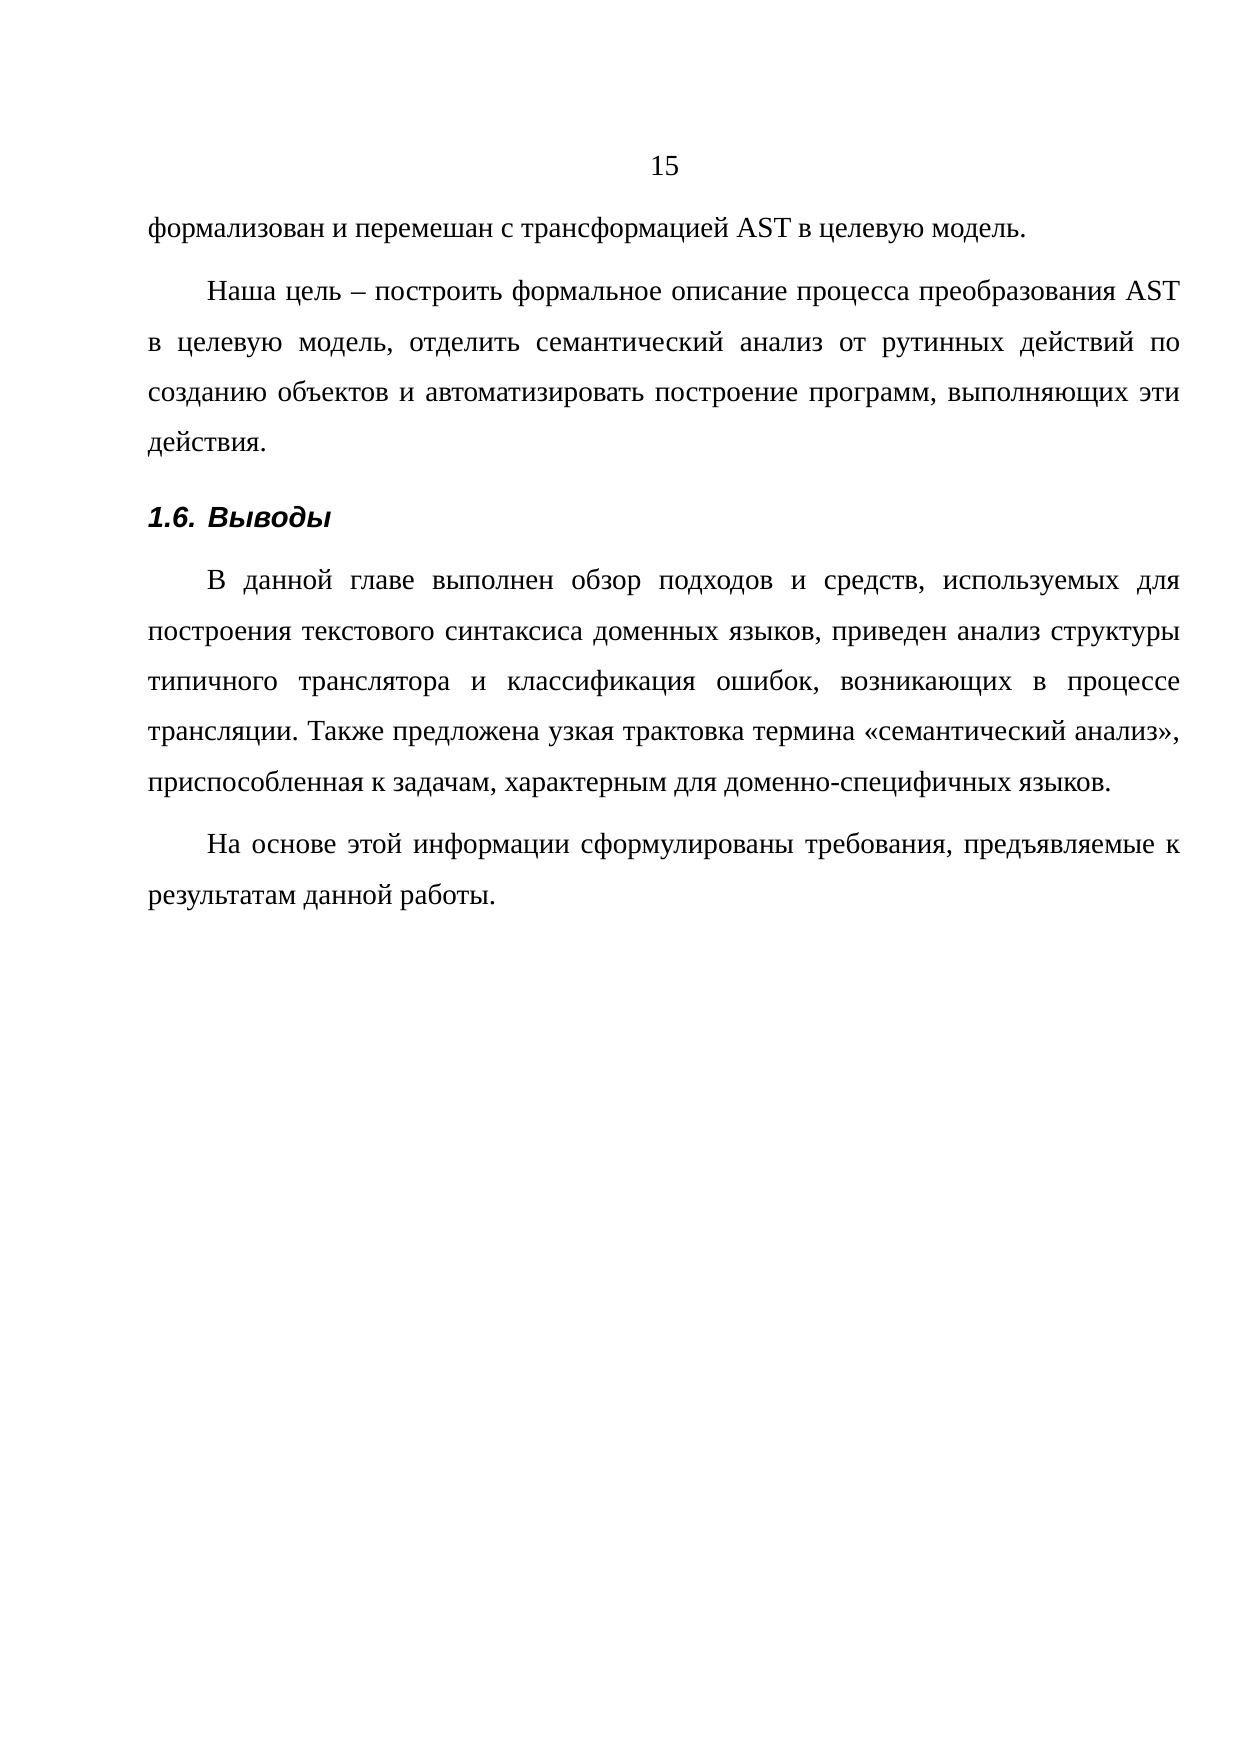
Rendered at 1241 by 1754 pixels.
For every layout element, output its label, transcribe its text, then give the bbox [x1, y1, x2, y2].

subtitle Выводы [148, 500, 1181, 533]
text формализован и перемешан с трансформацией AST в целевую модель. [148, 211, 1181, 244]
text В данной главе выполнен обзор подходов и средств, используемых для построения текстового синтаксиса доменных языков, приведен анализ структуры типичного транслятора и классификация ошибок, возникающих в процессе трансляции. Также предложена узкая трактовка термина «семантический анализ», приспособленная к задачам, характерным для доменно-специфичных языков. [148, 562, 1181, 797]
text На основе этой информации сформулированы требования, предъявляемые к результатам данной работы. [148, 827, 1181, 910]
text Наша цель – построить формальное описание процесса преобразования AST в целевую модель, отделить семантический анализ от рутинных действий по созданию объектов и автоматизировать построение программ, выполняющих эти действия. [148, 273, 1181, 458]
